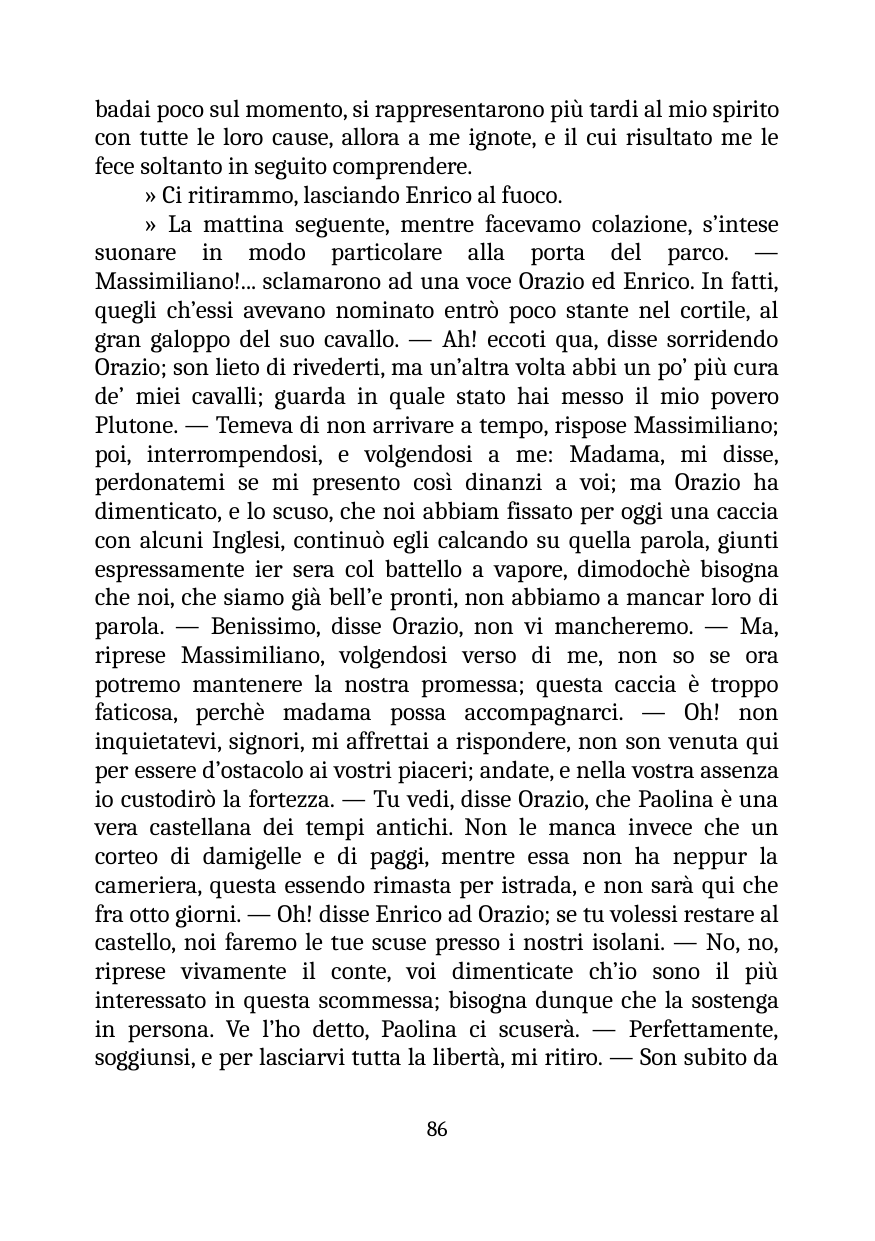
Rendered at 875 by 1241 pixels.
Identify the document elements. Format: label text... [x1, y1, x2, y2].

text badai poco sul momento, si rappresentarono più tardi al mio spirito con tutte le loro cause, allora a me ignote, e il cui risultato me le fece soltanto in seguito comprendere. [94, 94, 779, 181]
text » Ci ritirammo, lasciando Enrico al fuoco. [94, 181, 779, 209]
text » La mattina seguente, mentre facevamo colazione, s’intese suonare in modo particolare alla porta del parco. — Massimiliano!... sclamarono ad una voce Orazio ed Enrico. In fatti, quegli ch’essi avevano nominato entrò poco stante nel cortile, al gran galoppo del suo cavallo. — Ah! eccoti qua, disse sorridendo Orazio; son lieto di rivederti, ma un’altra volta abbi un po’ più cura de’ miei cavalli; guarda in quale stato hai messo il mio povero Plutone. — Temeva di non arrivare a tempo, rispose Massimiliano; poi, interrompendosi, e volgendosi a me: Madama, mi disse, perdonatemi se mi presento così dinanzi a voi; ma Orazio ha dimenticato, e lo scuso, che noi abbiam fissato per oggi una caccia con alcuni Inglesi, continuò egli calcando su quella parola, giunti espressamente ier sera col battello a vapore, dimodochè bisogna che noi, che siamo già bell’e pronti, non abbiamo a mancar loro di parola. — Benissimo, disse Orazio, non vi mancheremo. — Ma, riprese Massimiliano, volgendosi verso di me, non so se ora potremo mantenere la nostra promessa; questa caccia è troppo faticosa, perchè madama possa accompagnarci. — Oh! non inquietatevi, signori, mi affrettai a rispondere, non son venuta qui per essere d’ostacolo ai vostri piaceri; andate, e nella vostra assenza io custodirò la fortezza. — Tu vedi, disse Orazio, che Paolina è una vera castellana dei tempi antichi. Non le manca invece che un corteo di damigelle e di paggi, mentre essa non ha neppur la cameriera, questa essendo rimasta per istrada, e non sarà qui che fra otto giorni. — Oh! disse Enrico ad Orazio; se tu volessi restare al castello, noi faremo le tue scuse presso i nostri isolani. — No, no, riprese vivamente il conte, voi dimenticate ch’io sono il più interessato in questa scommessa; bisogna dunque che la sostenga in persona. Ve l’ho detto, Paolina ci scuserà. — Perfettamente, soggiunsi, e per lasciarvi tutta la libertà, mi ritiro. — Son subito da [94, 209, 779, 1072]
